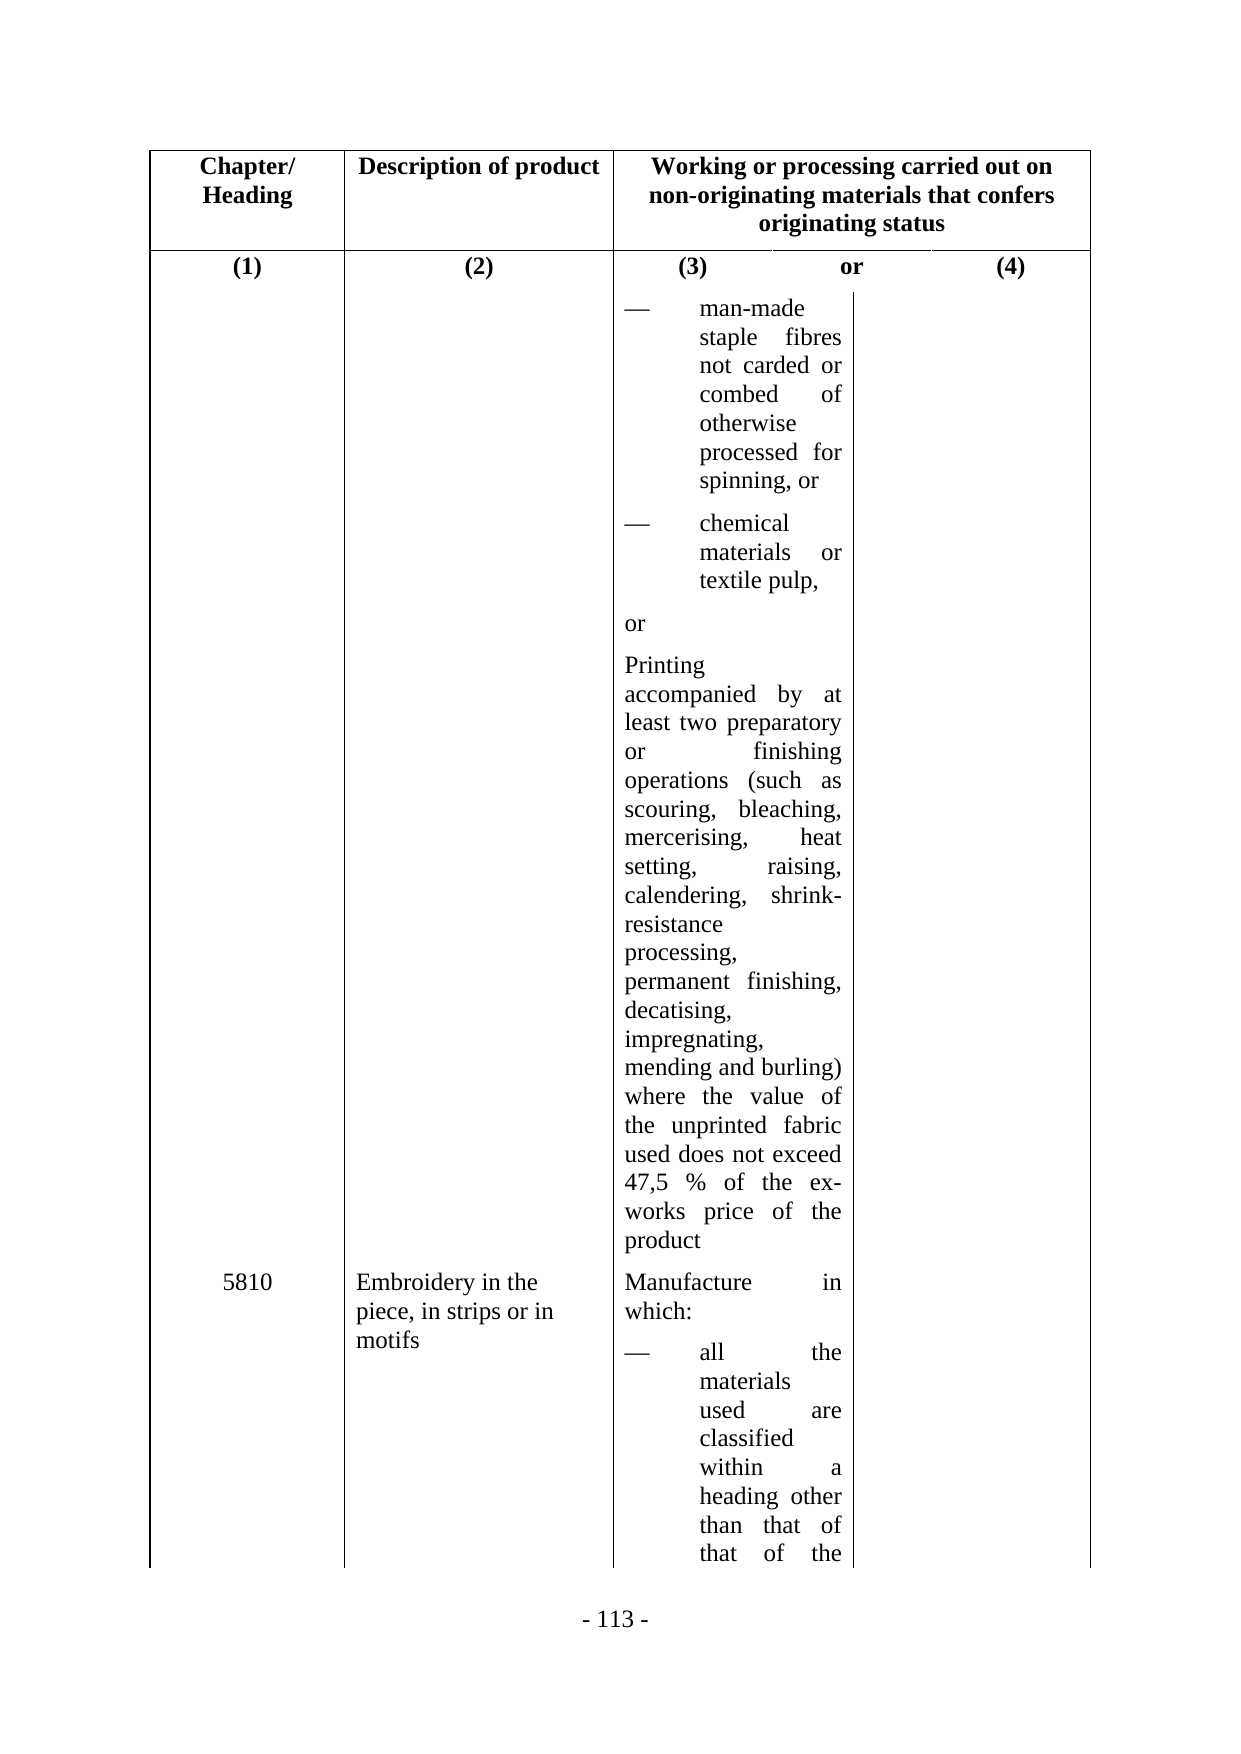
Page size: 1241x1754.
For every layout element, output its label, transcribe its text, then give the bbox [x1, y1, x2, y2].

table_cell (2) [345, 251, 613, 292]
table_cell — chemical materials or textile pulp, [614, 508, 853, 607]
table_cell (4) [932, 251, 1090, 292]
table_cell [854, 508, 1090, 607]
table_cell [151, 508, 344, 607]
table_header Description of product [345, 151, 613, 250]
table_cell 5810 [151, 1267, 344, 1567]
table_cell [151, 650, 344, 1266]
table_cell [345, 293, 613, 507]
table_header Chapter/Heading [151, 151, 344, 250]
table_cell or [773, 251, 931, 292]
table_cell (3) [614, 251, 772, 292]
table_cell or [614, 608, 853, 649]
table_cell [345, 608, 613, 649]
table_header Working or processing carried out on non-originating materials that confers originating status [614, 151, 1090, 250]
table_cell [854, 1267, 1090, 1567]
table_cell [854, 293, 1090, 507]
table_cell (1) [151, 251, 344, 292]
table_cell [854, 608, 1090, 649]
table_cell [345, 650, 613, 1266]
table_cell Embroidery in the piece, in strips or in motifs [345, 1267, 613, 1567]
table_cell [151, 608, 344, 649]
table_cell Printing accompanied by at least two preparatory or finishing operations (such as scouring, bleaching, mercerising, heat setting, raising, calendering, shrink- resistance processing, permanent finishing, decatising, impregnating, mending and burling) where the value of the unprinted fabric used does not exceed 47,5 % of the ex-works price of the product [614, 650, 853, 1266]
table_cell [151, 293, 344, 507]
table_cell [854, 650, 1090, 1266]
table_cell [345, 508, 613, 607]
table_cell Manufacture in which: — all the materials used are classified within a heading other than that of that of the [614, 1267, 853, 1567]
table_cell — man-made staple fibres not carded or combed of otherwise processed for spinning, or [614, 293, 853, 507]
